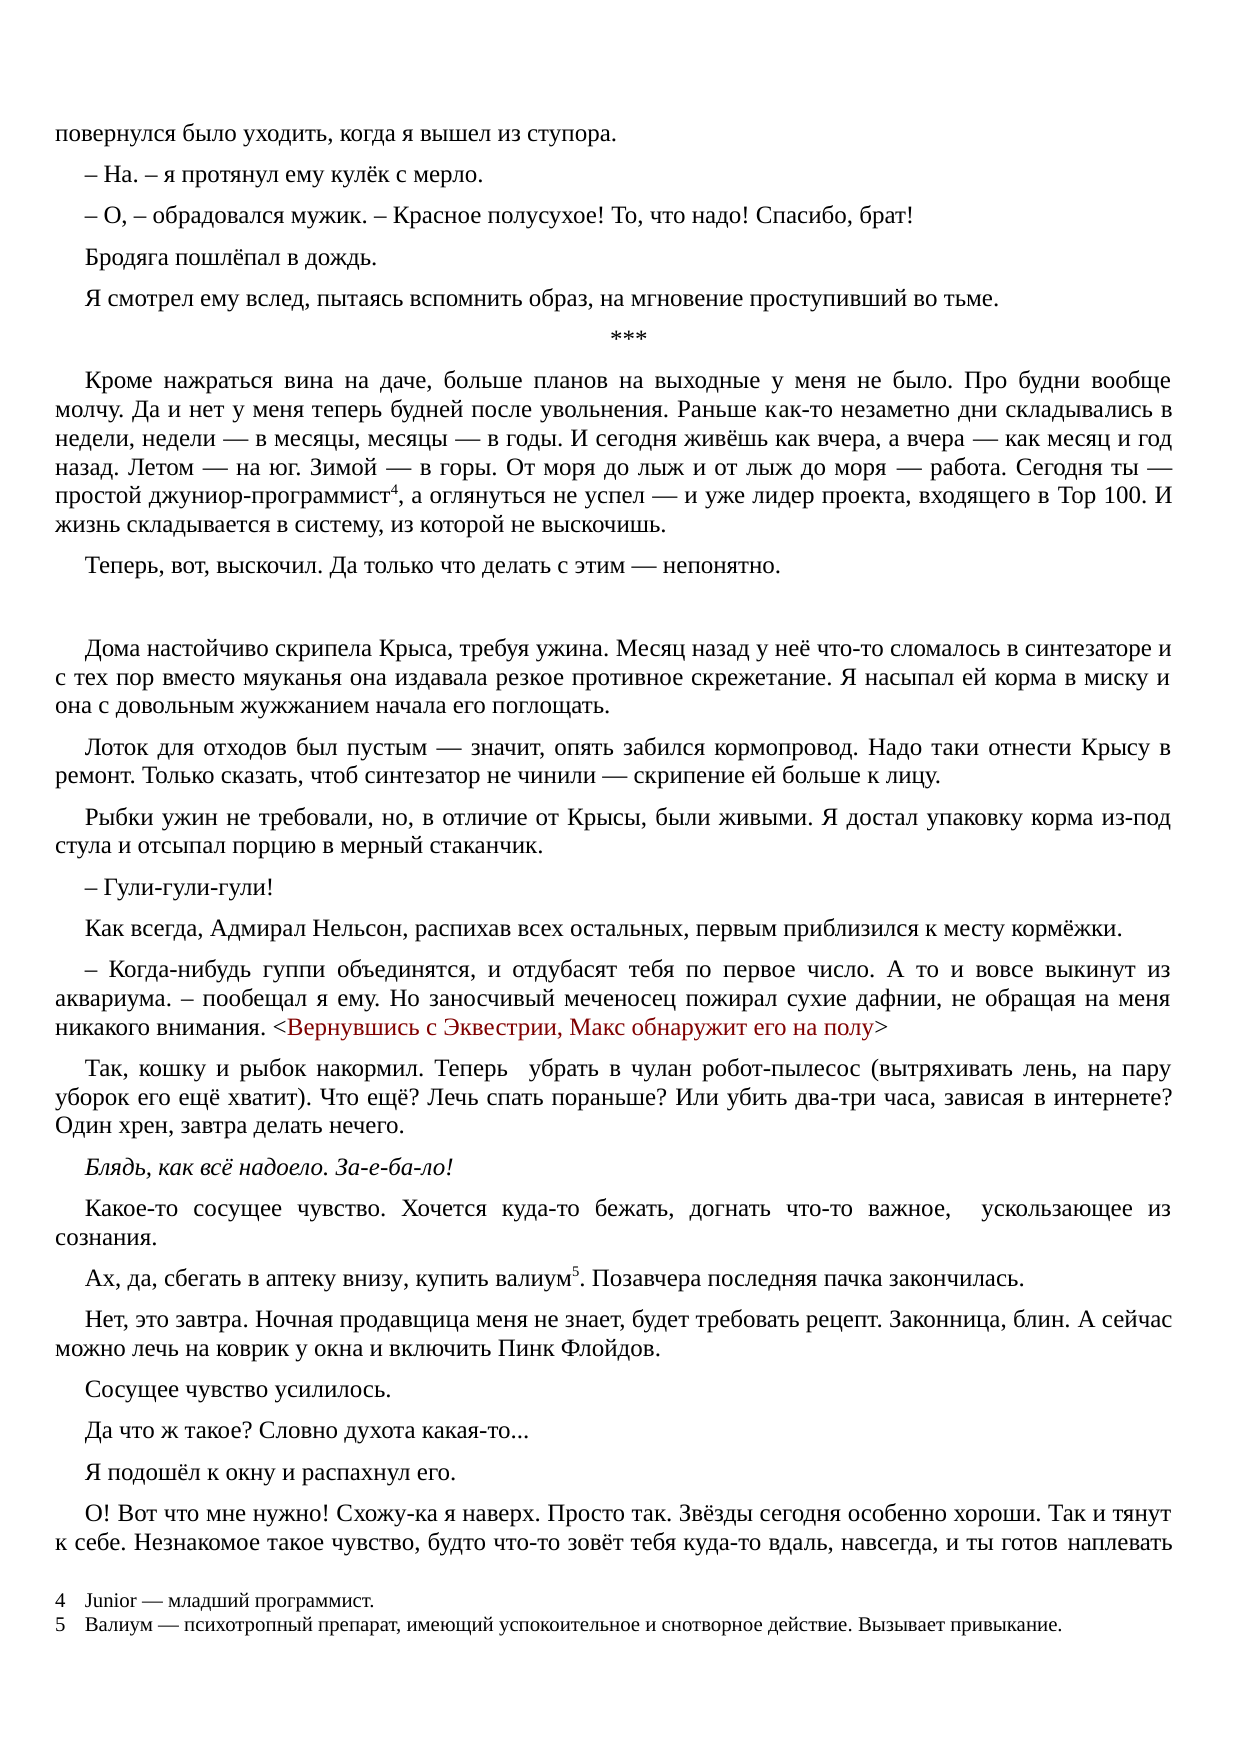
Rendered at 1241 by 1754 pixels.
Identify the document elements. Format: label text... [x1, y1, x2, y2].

text Какое-то сосущее чувство. Хочется куда-то бежать, догнать что-то важное, ускользающее из сознания. [55, 1193, 1172, 1251]
text – На. – я протянул ему кулёк с мерло. [55, 159, 1172, 188]
text Я смотрел ему вслед, пытаясь вспомнить образ, на мгновение проступивший во тьме. [55, 283, 1172, 312]
text Я подошёл к окну и распахнул его. [55, 1457, 1172, 1486]
text Рыбки ужин не требовали, но, в отличие от Крысы, были живыми. Я достал упаковку корма из-под стула и отсыпал порцию в мерный стаканчик. [55, 802, 1172, 859]
text повернулся было уходить, когда я вышел из ступора. [55, 118, 1172, 147]
text Кроме нажраться вина на даче, больше планов на выходные у меня не было. Про будни вообще молчу. Да и нет у меня теперь будней после увольнения. Раньше как-то незаметно дни складывались в недели, недели — в месяцы, месяцы — в годы. И сегодня живёшь как вчера, а вчера — как месяц и год назад. Летом — на юг. Зимой — в горы. От моря до лыж и от лыж до моря — работа. Сегодня ты — простой джуниор-программист, а оглянуться не успел — и уже лидер проекта, входящего в Top 100. И жизнь складывается в систему, из которой не выскочишь. [55, 366, 1172, 538]
text – Когда-нибудь гуппи объединятся, и отдубасят тебя по первое число. А то и вовсе выкинут из аквариума. – пообещал я ему. Но заносчивый меченосец пожирал сухие дафнии, не обращая на меня никакого внимания. <Вернувшись с Эквестрии, Макс обнаружит его на полу> [55, 954, 1172, 1041]
text *** [55, 324, 1172, 353]
text Как всегда, Адмирал Нельсон, распихав всех остальных, первым приблизился к месту кормёжки. [55, 913, 1172, 942]
text – Гули-гули-гули! [55, 872, 1172, 901]
text Да что ж такое? Словно духота какая-то... [55, 1416, 1172, 1444]
text Блядь, как всё надоело. За-е-ба-ло! [55, 1152, 1172, 1181]
text Бродяга пошлёпал в дождь. [55, 242, 1172, 271]
text Сосущее чувство усилилось. [55, 1374, 1172, 1403]
text Так, кошку и рыбок накормил. Теперь убрать в чулан робот-пылесос (вытряхивать лень, на пару уборок его ещё хватит). Что ещё? Лечь спать пораньше? Или убить два-три часа, зависая в интернете? Один хрен, завтра делать нечего. [55, 1053, 1172, 1139]
text Лоток для отходов был пустым — значит, опять забился кормопровод. Надо таки отнести Крысу в ремонт. Только сказать, чтоб синтезатор не чинили — скрипение ей больше к лицу. [55, 732, 1172, 789]
text – О, – обрадовался мужик. – Красное полусухое! То, что надо! Спасибо, брат! [55, 201, 1172, 229]
text Дома настойчиво скрипела Крыса, требуя ужина. Месяц назад у неё что-то сломалось в синтезаторе и с тех пор вместо мяуканья она издавала резкое противное скрежетание. Я насыпал ей корма в миску и она с довольным жужжанием начала его поглощать. [55, 633, 1172, 719]
text Валиум — психотропный препарат, имеющий успокоительное и снотворное действие. Вызывает привыкание. [55, 1612, 1172, 1636]
text О! Вот что мне нужно! Схожу-ка я наверх. Просто так. Звёзды сегодня особенно хороши. Так и тянут к себе. Незнакомое такое чувство, будто что-то зовёт тебя куда-то вдаль, навсегда, и ты готов наплевать [55, 1498, 1172, 1556]
text Нет, это завтра. Ночная продавщица меня не знает, будет требовать рецепт. Законница, блин. А сейчас можно лечь на коврик у окна и включить Пинк Флойдов. [55, 1304, 1172, 1362]
text Junior — младший программист. [55, 1588, 1172, 1612]
text Теперь, вот, выскочил. Да только что делать с этим — непонятно. [55, 551, 1172, 579]
text Ах, да, сбегать в аптеку внизу, купить валиум. Позавчера последняя пачка закончилась. [55, 1263, 1172, 1292]
